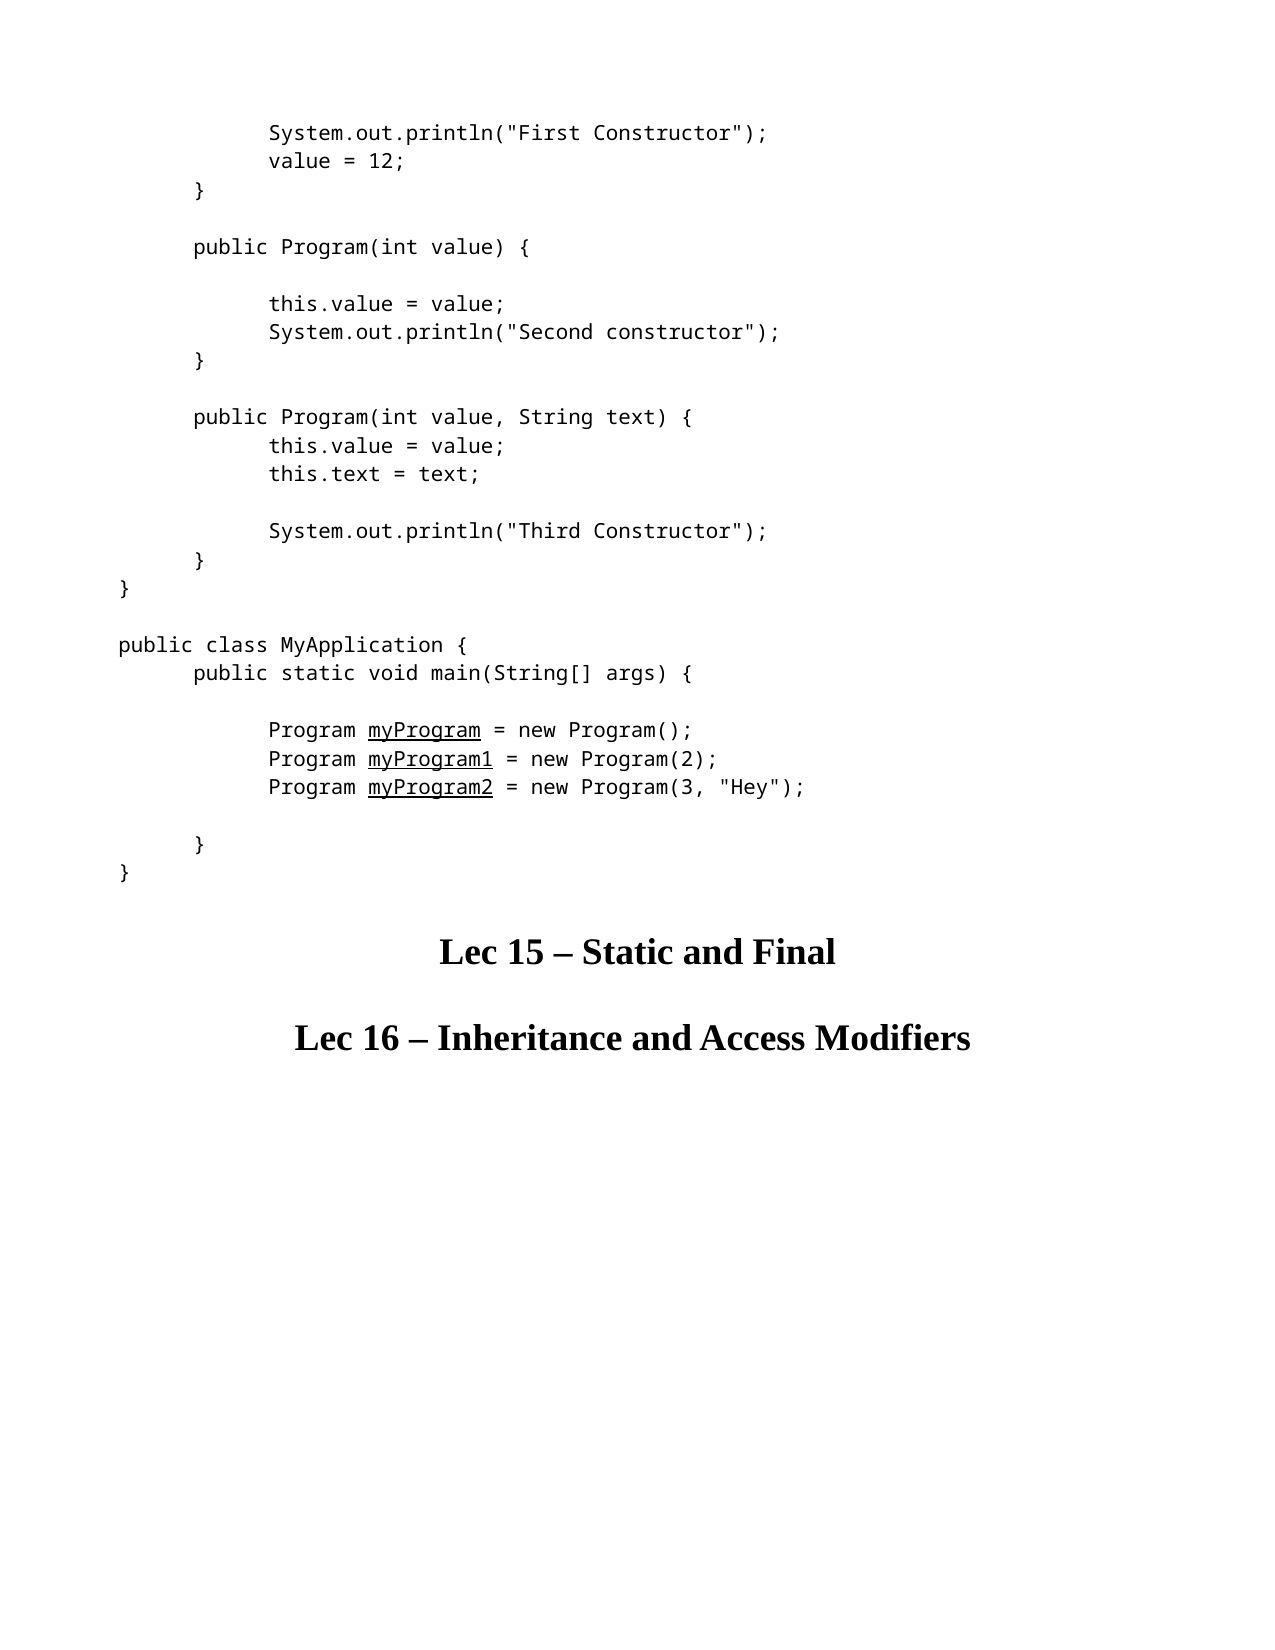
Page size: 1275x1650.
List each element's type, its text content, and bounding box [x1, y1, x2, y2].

text Lec 16 – Inheritance and Access Modifiers [118, 1015, 1157, 1058]
text this.value = value; [118, 289, 1157, 317]
text this.value = value; [118, 431, 1157, 459]
text } [118, 346, 1157, 374]
text } [118, 573, 1157, 602]
text Program myProgram = new Program(); [118, 715, 1157, 744]
text System.out.println("First Constructor"); [118, 118, 1157, 147]
text public static void main(String[] args) { [118, 658, 1157, 687]
text value = 12; [118, 147, 1157, 175]
text public Program(int value, String text) { [118, 402, 1157, 431]
text } [118, 175, 1157, 203]
text Program myProgram1 = new Program(2); [118, 744, 1157, 772]
text public Program(int value) { [118, 232, 1157, 260]
text public class MyApplication { [118, 630, 1157, 658]
text this.text = text; [118, 459, 1157, 488]
text System.out.println("Third Constructor"); [118, 516, 1157, 545]
text System.out.println("Second constructor"); [118, 317, 1157, 346]
text Lec 15 – Static and Final [118, 929, 1157, 972]
text } [118, 829, 1157, 857]
text } [118, 857, 1157, 886]
text Program myProgram2 = new Program(3, "Hey"); [118, 772, 1157, 801]
text } [118, 545, 1157, 573]
